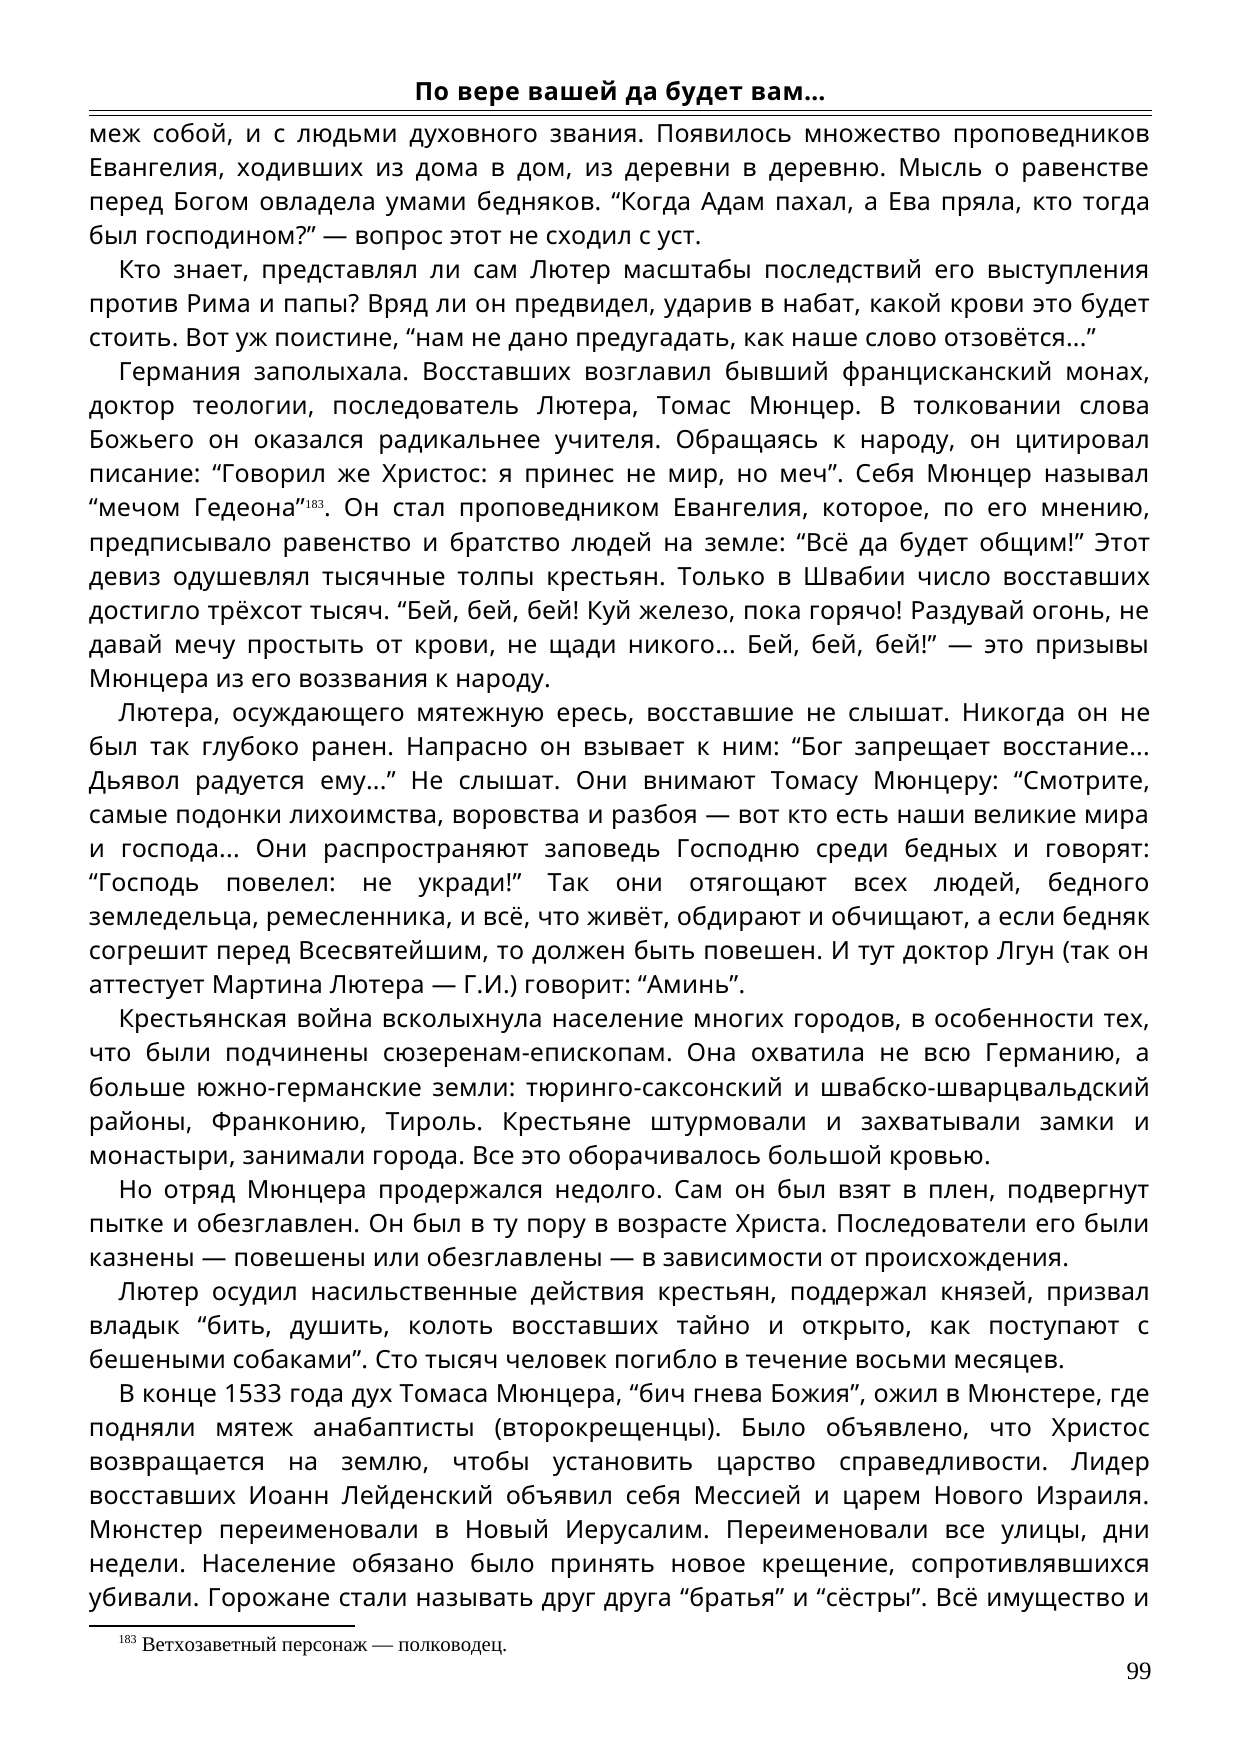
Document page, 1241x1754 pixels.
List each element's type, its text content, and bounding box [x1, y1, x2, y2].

text Но отряд Мюнцера продержался недолго. Сам он был взят в плен, подвергнут пытке и обезглавлен. Он был в ту пору в возрасте Христа. Последователи его были казнены — повешены или обезглавлены — в зависимости от происхождения. [89, 1171, 1152, 1273]
text Ветхозаветный персонаж — полководец. [89, 1632, 1152, 1656]
text Кто знает, представлял ли сам Лютер масштабы последствий его выступления против Рима и папы? Вряд ли он предвидел, ударив в набат, какой крови это будет стоить. Вот уж поистине, “нам не дано предугадать, как наше слово отзовётся...” [89, 252, 1152, 354]
text В конце 1533 года дух Томаса Мюнцера, “бич гнева Божия”, ожил в Мюнстере, где подняли мятеж анабаптисты (второкрещенцы). Было объявлено, что Христос возвращается на землю, чтобы установить царство справедливости. Лидер восставших Иоанн Лейденский объявил себя Мессией и царем Нового Израиля. Мюнстер переименовали в Новый Иерусалим. Переименовали все улицы, дни недели. Население обязано было принять новое крещение, сопротивлявшихся убивали. Горожане стали называть друг друга “братья” и “сёстры”. Всё имущество и [89, 1376, 1152, 1614]
text Лютер осудил насильственные действия крестьян, поддержал князей, призвал владык “бить, душить, колоть восставших тайно и открыто, как поступают с бешеными собаками”. Сто тысяч человек погибло в течение восьми месяцев. [89, 1273, 1152, 1376]
text меж собой, и с людьми духовного звания. Появилось множество проповедников Евангелия, ходивших из дома в дом, из деревни в деревню. Мысль о равенстве перед Богом овладела умами бедняков. “Когда Адам пахал, а Ева пряла, кто тогда был господином?” — вопрос этот не сходил с уст. [89, 116, 1152, 252]
text Крестьянская война всколыхнула население многих городов, в особенности тех, что были подчинены сюзеренам-епископам. Она охватила не всю Германию, а больше южно-германские земли: тюринго-саксонский и швабско-шварцвальдский районы, Франконию, Тироль. Крестьяне штурмовали и захватывали замки и монастыри, занимали города. Все это оборачивалось большой кровью. [89, 1001, 1152, 1171]
text Германия заполыхала. Восставших возглавил бывший францисканский монах, доктор теологии, последователь Лютера, Томас Мюнцер. В толковании слова Божьего он оказался радикальнее учителя. Обращаясь к народу, он цитировал писание: “Говорил же Христос: я принес не мир, но меч”. Себя Мюнцер называл “мечом Гедеона”. Он стал проповедником Евангелия, которое, по его мнению, предписывало равенство и братство людей на земле: “Всё да будет общим!” Этот девиз одушевлял тысячные толпы крестьян. Только в Швабии число восставших достигло трёхсот тысяч. “Бей, бей, бей! Куй железо, пока горячо! Раздувай огонь, не давай мечу простыть от крови, не щади никого... Бей, бей, бей!” — это призывы Мюнцера из его воззвания к народу. [89, 354, 1152, 694]
text Лютера, осуждающего мятежную ересь, восставшие не слышат. Никогда он не был так глубоко ранен. Напрасно он взывает к ним: “Бог запрещает восстание... Дьявол радуется ему...” Не слышат. Они внимают Томасу Мюнцеру: “Смотрите, самые подонки лихоимства, воровства и разбоя — вот кто есть наши великие мира и господа... Они распространяют заповедь Господню среди бедных и говорят: “Господь повелел: не укради!” Так они отягощают всех людей, бедного земледельца, ремесленника, и всё, что живёт, обдирают и обчищают, а если бедняк согрешит перед Всесвятейшим, то должен быть повешен. И тут доктор Лгун (так он аттестует Мартина Лютера — Г.И.) говорит: “Аминь”. [89, 694, 1152, 1001]
